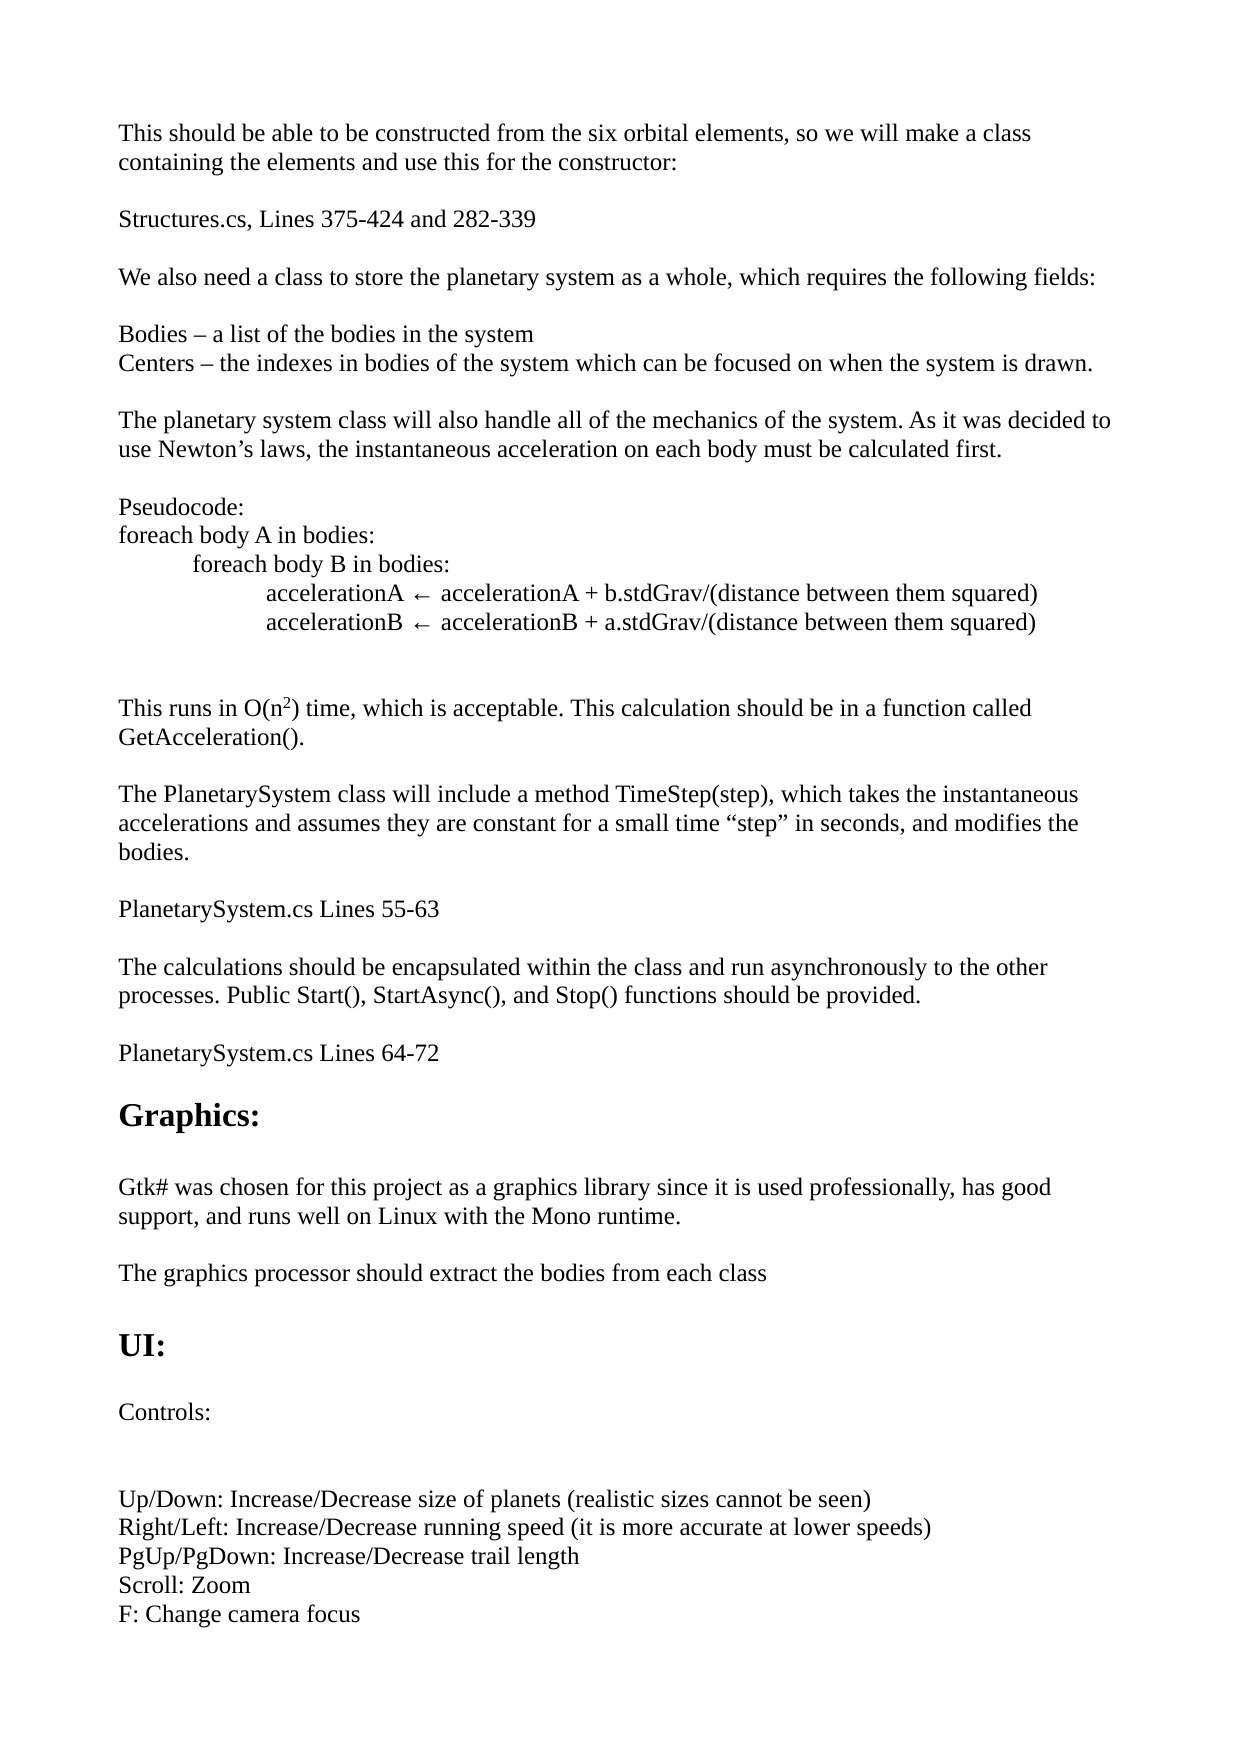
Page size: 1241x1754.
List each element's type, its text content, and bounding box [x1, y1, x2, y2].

text Graphics: [118, 1096, 1122, 1134]
text Right/Left: Increase/Decrease running speed (it is more accurate at lower speeds) [118, 1512, 1122, 1541]
text We also need a class to store the planetary system as a whole, which requires the following fields: [118, 262, 1122, 291]
text foreach body A in bodies: [118, 521, 1122, 549]
text accelerationA ← accelerationA + b.stdGrav/(distance between them squared) [118, 578, 1122, 607]
text The planetary system class will also handle all of the mechanics of the system. As it was decided to use Newton’s laws, the instantaneous acceleration on each body must be calculated first. [118, 406, 1122, 463]
text Gtk# was chosen for this project as a graphics library since it is used professionally, has good support, and runs well on Linux with the Mono runtime. [118, 1172, 1122, 1230]
text Structures.cs, Lines 375-424 and 282-339 [118, 204, 1122, 233]
text foreach body B in bodies: [118, 549, 1122, 578]
text UI: [118, 1326, 1122, 1364]
text accelerationB ← accelerationB + a.stdGrav/(distance between them squared) [118, 607, 1122, 636]
text Centers – the indexes in bodies of the system which can be focused on when the system is drawn. [118, 348, 1122, 377]
text F: Change camera focus [118, 1599, 1122, 1627]
text Bodies – a list of the bodies in the system [118, 319, 1122, 348]
text Scroll: Zoom [118, 1570, 1122, 1599]
text The graphics processor should extract the bodies from each class [118, 1258, 1122, 1287]
text Up/Down: Increase/Decrease size of planets (realistic sizes cannot be seen) [118, 1484, 1122, 1512]
text The PlanetarySystem class will include a method TimeStep(step), which takes the instantaneous accelerations and assumes they are constant for a small time “step” in seconds, and modifies the bodies. [118, 779, 1122, 866]
text PlanetarySystem.cs Lines 55-63 [118, 894, 1122, 923]
text PgUp/PgDown: Increase/Decrease trail length [118, 1541, 1122, 1570]
text PlanetarySystem.cs Lines 64-72 [118, 1038, 1122, 1067]
text This should be able to be constructed from the six orbital elements, so we will make a class containing the elements and use this for the constructor: [118, 118, 1122, 176]
text This runs in O(n2) time, which is acceptable. This calculation should be in a function called GetAcceleration(). [118, 693, 1122, 751]
text Controls: [118, 1397, 1122, 1426]
text The calculations should be encapsulated within the class and run asynchronously to the other processes. Public Start(), StartAsync(), and Stop() functions should be provided. [118, 952, 1122, 1009]
text Pseudocode: [118, 492, 1122, 521]
